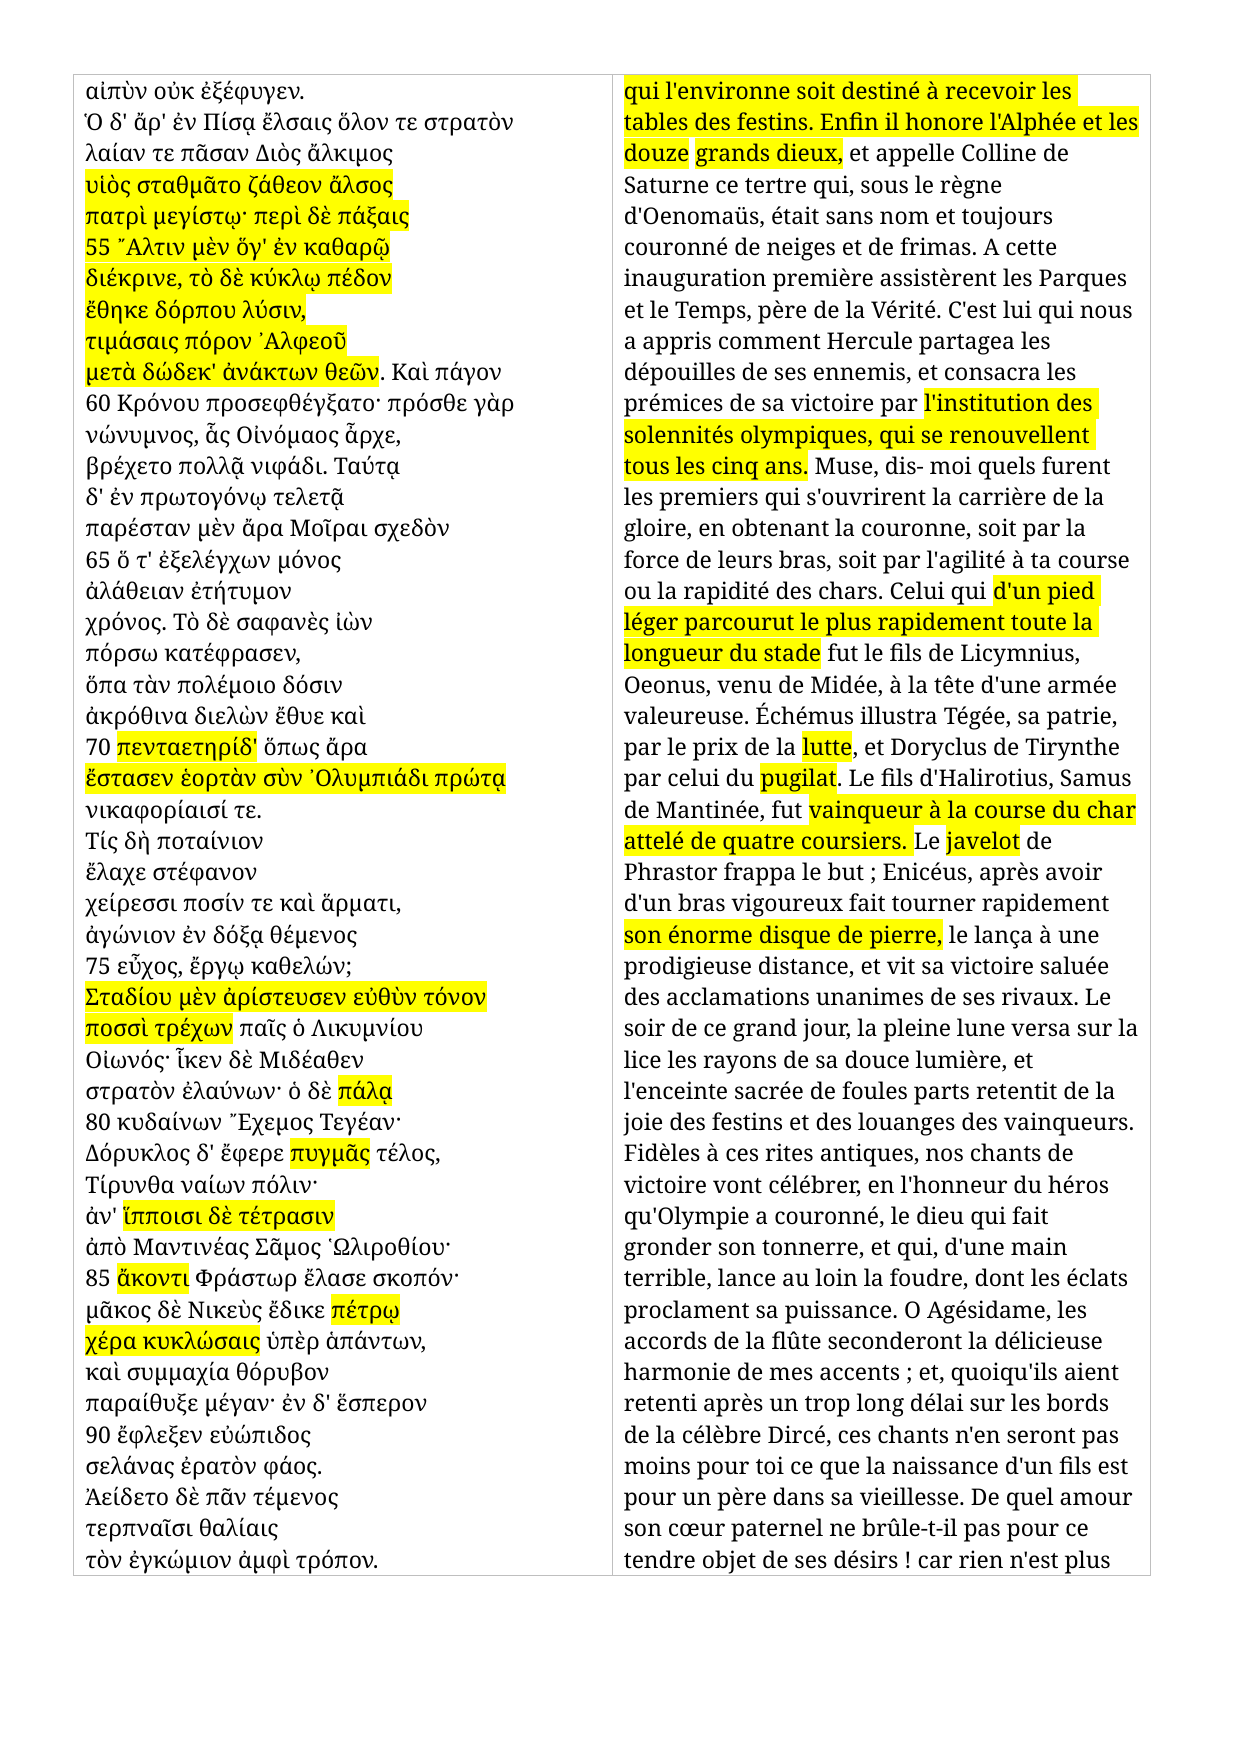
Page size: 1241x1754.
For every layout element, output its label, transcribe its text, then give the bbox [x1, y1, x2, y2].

table_cell αἰπὺν οὐκ ἐξέφυγεν. Ὁ δ' ἄρ' ἐν Πίσᾳ ἔλσαις ὅλον τε στρατὸν λαίαν τε πᾶσαν Διὸς ἄλκιμος υἱὸς σταθμᾶτο ζάθεον ἄλσος πατρὶ μεγίστῳ· περὶ δὲ πάξαις 55 ῎Αλτιν μὲν ὅγ' ἐν καθαρῷ διέκρινε, τὸ δὲ κύκλῳ πέδον ἔθηκε δόρπου λύσιν, τιμάσαις πόρον ᾿Αλφεοῦ μετὰ δώδεκ' ἀνάκτων θεῶν. Καὶ πάγον 60 Κρόνου προσεφθέγξατο· πρόσθε γὰρ νώνυμνος, ἇς Οἰνόμαος ἆρχε, βρέχετο πολλᾷ νιφάδι. Ταύτᾳ δ' ἐν πρωτογόνῳ τελετᾷ παρέσταν μὲν ἄρα Μοῖραι σχεδὸν 65 ὅ τ' ἐξελέγχων μόνος ἀλάθειαν ἐτήτυμον χρόνος. Τὸ δὲ σαφανὲς ἰὼν πόρσω κατέφρασεν, ὅπα τὰν πολέμοιο δόσιν ἀκρόθινα διελὼν ἔθυε καὶ 70 πενταετηρίδ' ὅπως ἄρα ἔστασεν ἑορτὰν σὺν ᾿Ολυμπιάδι πρώτᾳ νικαφορίαισί τε. Τίς δὴ ποταίνιον ἔλαχε στέφανον χείρεσσι ποσίν τε καὶ ἅρματι, ἀγώνιον ἐν δόξᾳ θέμενος 75 εὖχος, ἔργῳ καθελών; Σταδίου μὲν ἀρίστευσεν εὐθὺν τόνον ποσσὶ τρέχων παῖς ὁ Λικυμνίου Οἰωνός· ἷκεν δὲ Μιδέαθεν στρατὸν ἐλαύνων· ὁ δὲ πάλᾳ 80 κυδαίνων ῎Εχεμος Τεγέαν· Δόρυκλος δ' ἔφερε πυγμᾶς τέλος, Τίρυνθα ναίων πόλιν· ἀν' ἵπποισι δὲ τέτρασιν ἀπὸ Μαντινέας Σᾶμος ῾Ωλιροθίου· 85 ἄκοντι Φράστωρ ἔλασε σκοπόν· μᾶκος δὲ Νικεὺς ἔδικε πέτρῳ χέρα κυκλώσαις ὑπὲρ ἁπάντων, καὶ συμμαχία θόρυβον παραίθυξε μέγαν· ἐν δ' ἕσπερον 90 ἔφλεξεν εὐώπιδος σελάνας ἐρατὸν φάος. Ἀείδετο δὲ πᾶν τέμενος τερπναῖσι θαλίαις τὸν ἐγκώμιον ἀμφὶ τρόπον. [74, 75, 612, 1575]
table_cell qui l'environne soit destiné à recevoir les tables des festins. Enfin il honore l'Alphée et les douze grands dieux, et appelle Colline de Saturne ce tertre qui, sous le règne d'Oenomaüs, était sans nom et toujours couronné de neiges et de frimas. A cette inauguration première assistèrent les Parques et le Temps, père de la Vérité. C'est lui qui nous a appris comment Hercule partagea les dépouilles de ses ennemis, et consacra les prémices de sa victoire par l'institution des solennités olympiques, qui se renouvellent tous les cinq ans. Muse, dis- moi quels furent les premiers qui s'ouvrirent la carrière de la gloire, en obtenant la couronne, soit par la force de leurs bras, soit par l'agilité à ta course ou la rapidité des chars. Celui qui d'un pied léger parcourut le plus rapidement toute la longueur du stade fut le fils de Licymnius, Oeonus, venu de Midée, à la tête d'une armée valeureuse. Échémus illustra Tégée, sa patrie, par le prix de la lutte, et Doryclus de Tirynthe par celui du pugilat. Le fils d'Halirotius, Samus de Mantinée, fut vainqueur à la course du char attelé de quatre coursiers. Le javelot de Phrastor frappa le but ; Enicéus, après avoir d'un bras vigoureux fait tourner rapidement son énorme disque de pierre, le lança à une prodigieuse distance, et vit sa victoire saluée des acclamations unanimes de ses rivaux. Le soir de ce grand jour, la pleine lune versa sur la lice les rayons de sa douce lumière, et l'enceinte sacrée de foules parts retentit de la joie des festins et des louanges des vainqueurs. Fidèles à ces rites antiques, nos chants de victoire vont célébrer, en l'honneur du héros qu'Olympie a couronné, le dieu qui fait gronder son tonnerre, et qui, d'une main terrible, lance au loin la foudre, dont les éclats proclament sa puissance. O Agésidame, les accords de la flûte seconderont la délicieuse harmonie de mes accents ; et, quoiqu'ils aient retenti après un trop long délai sur les bords de la célèbre Dircé, ces chants n'en seront pas moins pour toi ce que la naissance d'un fils est pour un père dans sa vieillesse. De quel amour son cœur paternel ne brûle-t-il pas pour ce tendre objet de ses désirs ! car rien n'est plus [613, 75, 1150, 1575]
